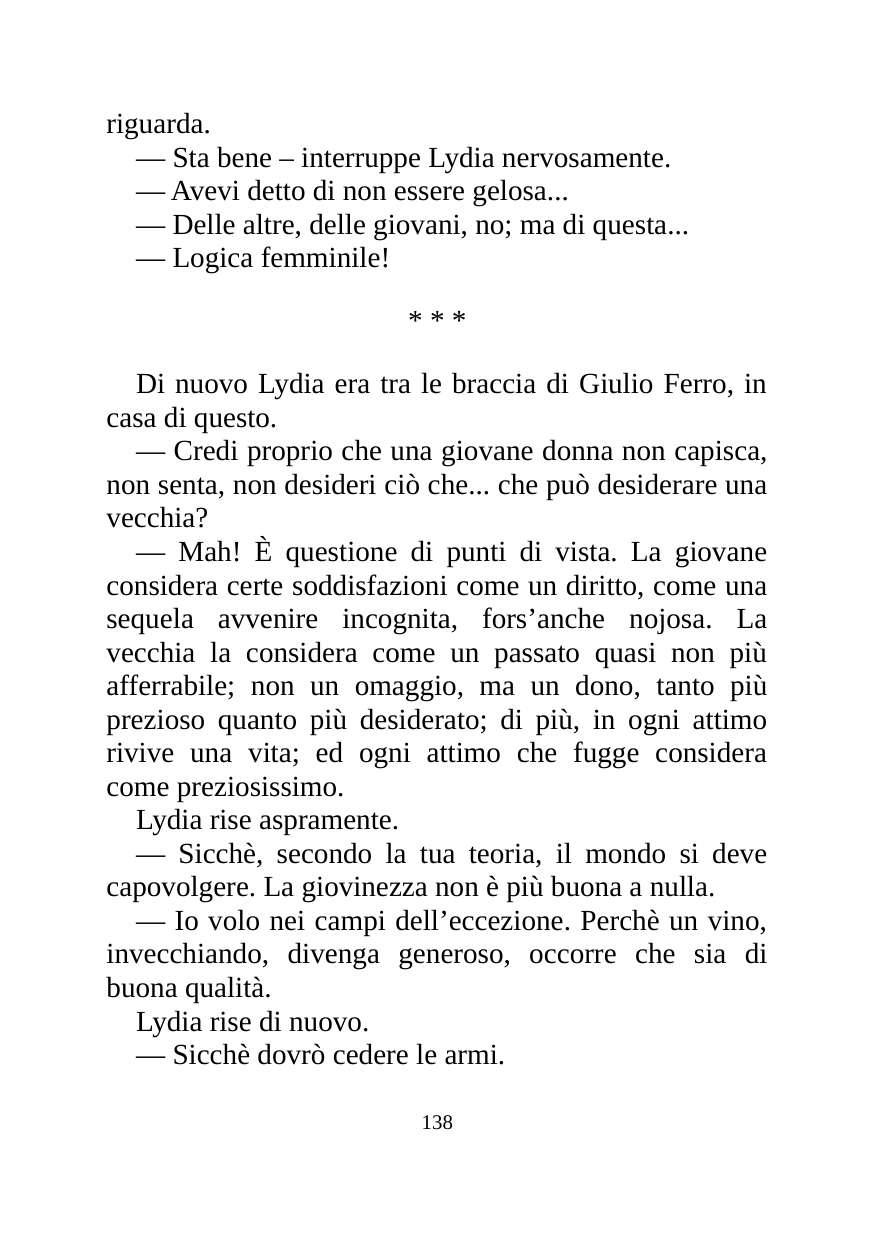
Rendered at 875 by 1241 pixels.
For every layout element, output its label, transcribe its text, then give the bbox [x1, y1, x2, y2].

text — Delle altre, delle giovani, no; ma di questa... [106, 207, 768, 240]
text — Sicchè, secondo la tua teoria, il mondo si deve capovolgere. La giovinezza non è più buona a nulla. [106, 836, 768, 903]
text — Logica femminile! [106, 240, 768, 274]
text — Credi proprio che una giovane donna non capisca, non senta, non desideri ciò che... che può desiderare una vecchia? [106, 433, 768, 534]
text — Sicchè dovrò cedere le armi. [106, 1037, 768, 1071]
text Lydia rise aspramente. [106, 802, 768, 836]
text * * * [106, 303, 768, 337]
text — Avevi detto di non essere gelosa... [106, 173, 768, 207]
text Di nuovo Lydia era tra le braccia di Giulio Ferro, in casa di questo. [106, 366, 768, 433]
text — Mah! È questione di punti di vista. La giovane considera certe soddisfazioni come un diritto, come una sequela avvenire incognita, fors’anche nojosa. La vecchia la considera come un passato quasi non più afferrabile; non un omaggio, ma un dono, tanto più prezioso quanto più desiderato; di più, in ogni attimo rivive una vita; ed ogni attimo che fugge considera come preziosissimo. [106, 534, 768, 802]
text riguarda. [106, 106, 768, 140]
text — Io volo nei campi dell’eccezione. Perchè un vino, invecchiando, divenga generoso, occorre che sia di buona qualità. [106, 903, 768, 1004]
text Lydia rise di nuovo. [106, 1004, 768, 1037]
text — Sta bene – interruppe Lydia nervosamente. [106, 140, 768, 173]
